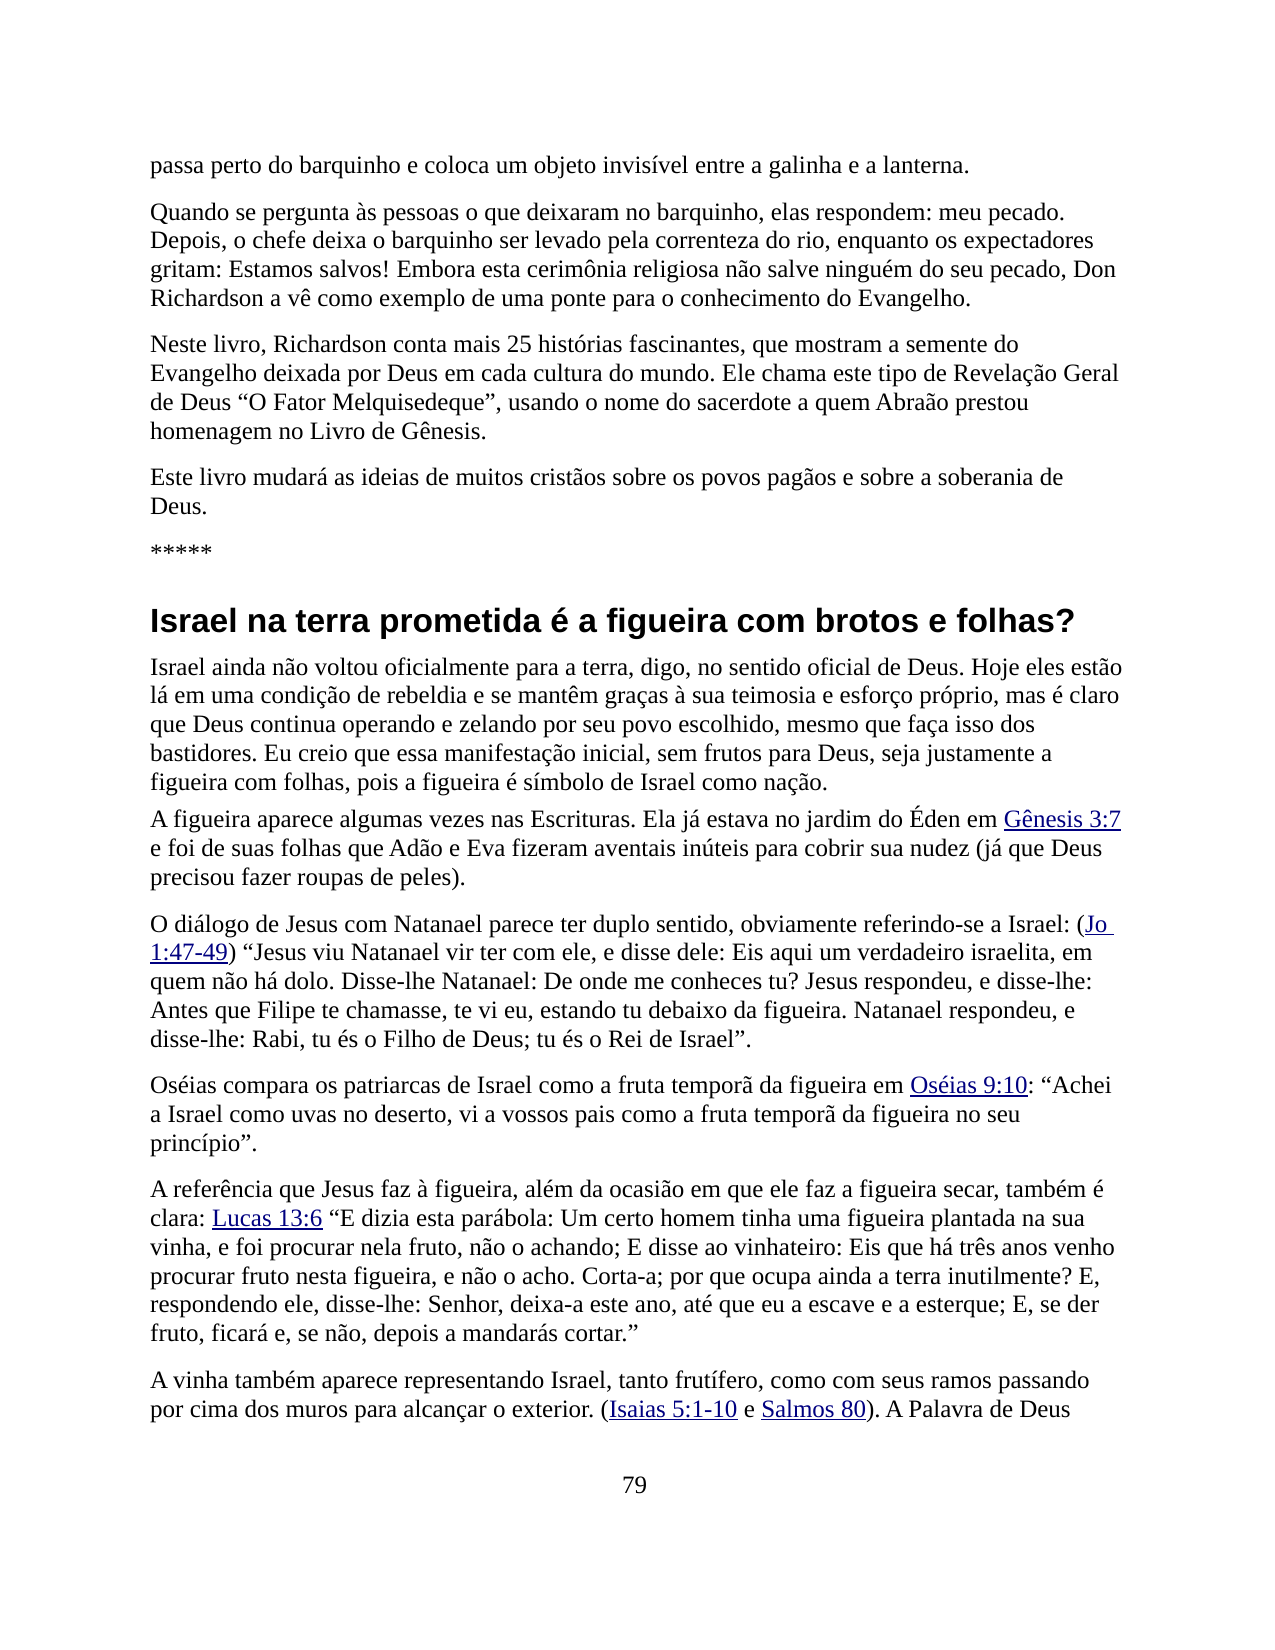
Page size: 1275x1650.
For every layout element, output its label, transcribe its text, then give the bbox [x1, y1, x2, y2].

text passa perto do barquinho e coloca um objeto invisível entre a galinha e a lanterna. [150, 150, 1125, 179]
text ***** [150, 538, 1125, 567]
text Israel ainda não voltou oficialmente para a terra, digo, no sentido oficial de Deus. Hoje eles estão lá em uma condição de rebeldia e se mantêm graças à sua teimosia e esforço próprio, mas é claro que Deus continua operando e zelando por seu povo escolhido, mesmo que faça isso dos bastidores. Eu creio que essa manifestação inicial, sem frutos para Deus, seja justamente a figueira com folhas, pois a figueira é símbolo de Israel como nação. [150, 652, 1125, 796]
text O diálogo de Jesus com Natanael parece ter duplo sentido, obviamente referindo-se a Israel: (Jo 1:47-49) “Jesus viu Natanael vir ter com ele, e disse dele: Eis aqui um verdadeiro israelita, em quem não há dolo. Disse-lhe Natanael: De onde me conheces tu? Jesus respondeu, e disse-lhe: Antes que Filipe te chamasse, te vi eu, estando tu debaixo da figueira. Natanael respondeu, e disse-lhe: Rabi, tu és o Filho de Deus; tu és o Rei de Israel”. [150, 909, 1125, 1052]
text Quando se pergunta às pessoas o que deixaram no barquinho, elas respondem: meu pecado. Depois, o chefe deixa o barquinho ser levado pela correnteza do rio, enquanto os expectadores gritam: Estamos salvos! Embora esta cerimônia religiosa não salve ninguém do seu pecado, Don Richardson a vê como exemplo de uma ponte para o conhecimento do Evangelho. [150, 197, 1125, 312]
text Neste livro, Richardson conta mais 25 histórias fascinantes, que mostram a semente do Evangelho deixada por Deus em cada cultura do mundo. Ele chama este tipo de Revelação Geral de Deus “O Fator Melquisedeque”, usando o nome do sacerdote a quem Abraão prestou homenagem no Livro de Gênesis. [150, 329, 1125, 444]
text Este livro mudará as ideias de muitos cristãos sobre os povos pagãos e sobre a soberania de Deus. [150, 462, 1125, 520]
text A referência que Jesus faz à figueira, além da ocasião em que ele faz a figueira secar, também é clara: Lucas 13:6 “E dizia esta parábola: Um certo homem tinha uma figueira plantada na sua vinha, e foi procurar nela fruto, não o achando; E disse ao vinhateiro: Eis que há três anos venho procurar fruto nesta figueira, e não o acho. Corta-a; por que ocupa ainda a terra inutilmente? E, respondendo ele, disse-lhe: Senhor, deixa-a este ano, até que eu a escave e a esterque; E, se der fruto, ficará e, se não, depois a mandarás cortar.” [150, 1174, 1125, 1347]
text Oséias compara os patriarcas de Israel como a fruta temporã da figueira em Oséias 9:10: “Achei a Israel como uvas no deserto, vi a vossos pais como a fruta temporã da figueira no seu princípio”. [150, 1070, 1125, 1157]
text A vinha também aparece representando Israel, tanto frutífero, como com seus ramos passando por cima dos muros para alcançar o exterior. (Isaias 5:1-10 e Salmos 80). A Palavra de Deus [150, 1365, 1125, 1422]
text A figueira aparece algumas vezes nas Escrituras. Ela já estava no jardim do Éden em Gênesis 3:7 e foi de suas folhas que Adão e Eva fizeram aventais inúteis para cobrir sua nudez (já que Deus precisou fazer roupas de peles). [150, 804, 1125, 891]
subtitle Israel na terra prometida é a figueira com brotos e folhas? [150, 601, 1125, 639]
